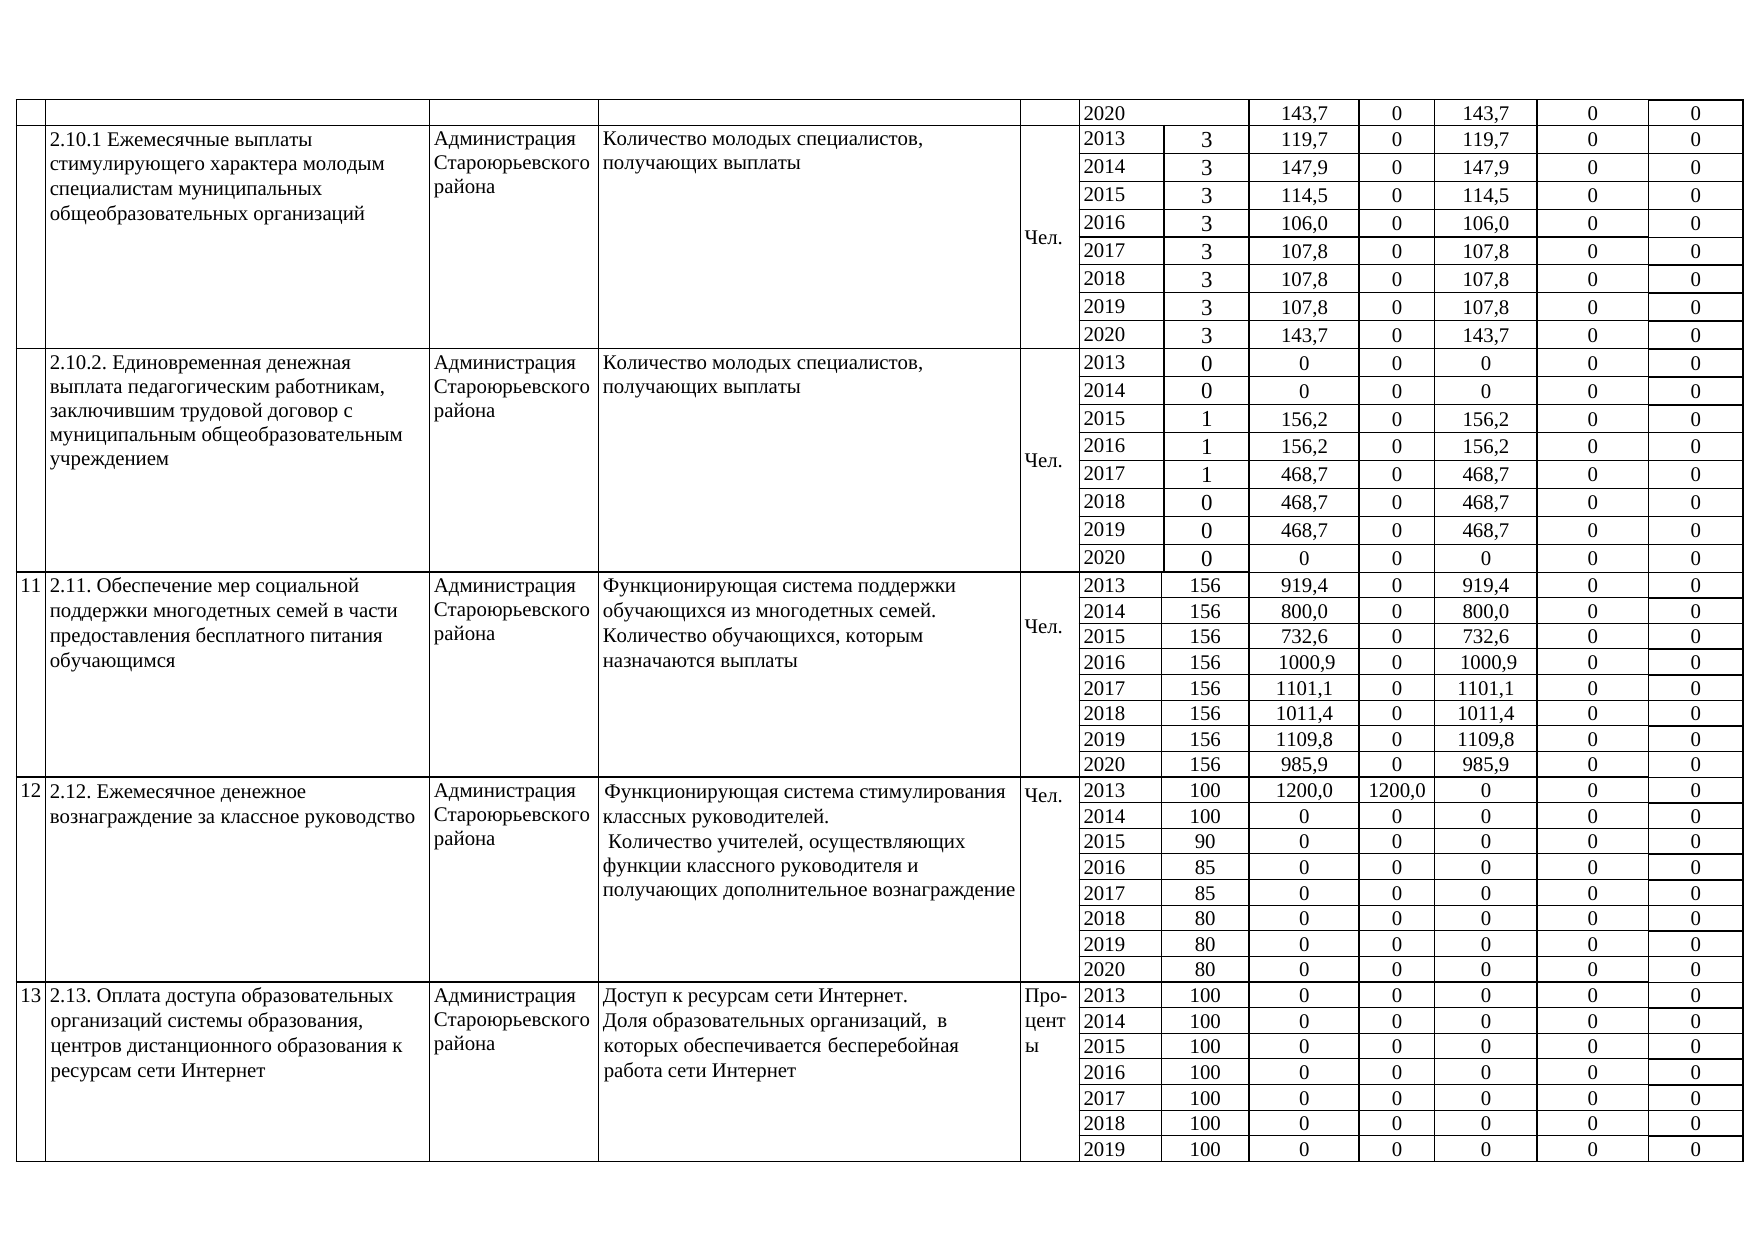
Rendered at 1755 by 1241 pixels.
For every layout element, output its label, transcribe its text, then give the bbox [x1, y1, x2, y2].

table_cell 2019 [1080, 293, 1163, 320]
table_cell 0 [1538, 265, 1648, 292]
table_cell 0 [1538, 1136, 1648, 1161]
table_cell 0 [1538, 573, 1648, 597]
table_cell 11 [17, 573, 45, 776]
table_cell 0 [1649, 881, 1742, 904]
table_cell 3 [1165, 126, 1248, 153]
table_cell 0 [1250, 1034, 1358, 1058]
table_cell 0 [1360, 726, 1434, 751]
table_cell 0 [1649, 983, 1742, 1007]
table_cell [1744, 460, 1754, 488]
table_cell 156 [1162, 649, 1248, 674]
table_cell 0 [1165, 517, 1248, 543]
table_cell 0 [1360, 126, 1434, 153]
table_cell 0 [1165, 489, 1248, 516]
table_cell [1744, 516, 1754, 543]
table_cell 0 [1649, 489, 1742, 516]
table_cell 0 [1360, 154, 1434, 181]
table_cell 0 [1649, 1060, 1742, 1084]
table_cell 0 [1649, 210, 1742, 236]
table_cell 0 [1649, 350, 1742, 376]
table_cell 0 [1649, 804, 1742, 828]
table_cell [1744, 802, 1754, 828]
table_cell 2.13. Оплата доступа образовательных организаций системы образования, центров дистанционного образования к ресурсам сети Интернет [46, 983, 429, 1161]
table_cell 2016 [1080, 433, 1163, 460]
table_cell 85 [1162, 880, 1248, 904]
table_cell 0 [1649, 154, 1742, 181]
table_cell 2017 [1080, 880, 1161, 904]
table_cell 0 [1360, 517, 1434, 543]
table_cell 2018 [1080, 1111, 1161, 1135]
table_cell 0 [1250, 906, 1358, 930]
table_cell 985,9 [1435, 752, 1536, 776]
table_cell 0 [1360, 803, 1434, 828]
table_cell 156 [1162, 675, 1248, 699]
table_cell 0 [1649, 545, 1742, 571]
table_cell Функционирующая система поддержки обучающихся из многодетных семей. Количество обучающихся, которым назначаются выплаты [599, 573, 1020, 776]
table_cell 0 [1538, 624, 1648, 648]
table_cell [430, 100, 598, 125]
table_cell 143,7 [1435, 100, 1536, 125]
table_cell 0 [1538, 154, 1648, 181]
table_cell 114,5 [1250, 182, 1358, 208]
table_cell 0 [1360, 854, 1434, 879]
table_cell 0 [1360, 238, 1434, 264]
table_cell 1000,9 [1250, 649, 1358, 674]
table_cell 0 [1435, 1111, 1536, 1135]
table_cell 0 [1435, 1034, 1536, 1058]
table_cell 0 [1649, 1111, 1742, 1135]
table_cell [1744, 181, 1754, 208]
table_cell 2015 [1080, 1034, 1161, 1058]
table_cell 107,8 [1250, 265, 1358, 292]
table_cell 0 [1360, 1136, 1434, 1161]
table_cell 0 [1538, 778, 1648, 802]
table_cell 0 [1360, 906, 1434, 930]
table_cell 0 [1538, 349, 1648, 376]
table_cell 468,7 [1435, 517, 1536, 543]
table_cell 3 [1165, 321, 1248, 348]
table_cell 0 [1250, 829, 1358, 853]
table_cell 0 [1649, 650, 1742, 674]
table_cell 0 [1538, 649, 1648, 674]
table_cell 2.10.2. Единовременная денежная выплата педагогическим работникам, заключившим трудовой договор с муниципальным общеобразовательным учреждением [46, 349, 429, 571]
table_cell Количество молодых специалистов, получающих выплаты [599, 349, 1020, 571]
table_cell 0 [1649, 829, 1742, 853]
table_cell Администрация Староюрьевского района [430, 349, 598, 571]
table_cell 0 [1538, 293, 1648, 320]
table_cell Функционирующая система стимулирования классных руководителей. Количество учителей, осуществляющих функции классного руководителя и получающих дополнительное вознаграждение [599, 778, 1020, 981]
table_cell 0 [1538, 377, 1648, 404]
table_cell 2013 [1080, 573, 1161, 597]
table_cell 2.10.1 Ежемесячные выплаты стимулирующего характера молодым специалистам муниципальных общеобразовательных организаций [46, 126, 429, 348]
table_cell 0 [1538, 433, 1648, 460]
table_cell 143,7 [1250, 321, 1358, 348]
table_cell 732,6 [1435, 624, 1536, 648]
table_cell [1744, 674, 1754, 699]
table_cell 919,4 [1435, 573, 1536, 597]
table_cell 0 [1360, 1111, 1434, 1135]
table_cell 0 [1538, 405, 1648, 432]
table_cell 0 [1538, 931, 1648, 956]
table_cell [1744, 404, 1754, 432]
table_cell [1744, 236, 1754, 264]
table_cell 2013 [1080, 126, 1163, 153]
table_cell [17, 349, 45, 571]
table_cell 0 [1538, 461, 1648, 488]
table_cell [599, 100, 1020, 125]
table_cell 985,9 [1250, 752, 1358, 776]
table_cell 0 [1435, 803, 1536, 828]
table_cell 0 [1250, 983, 1358, 1007]
table_cell [1744, 879, 1754, 904]
table_cell 0 [1360, 675, 1434, 699]
table_cell Администрация Староюрьевского района [430, 778, 598, 981]
table_cell 0 [1165, 377, 1248, 404]
table_cell 0 [1649, 624, 1742, 648]
table_cell [1744, 320, 1754, 348]
table_cell [1744, 432, 1754, 460]
table_cell 0 [1250, 349, 1358, 376]
table_cell 2020 [1080, 100, 1248, 125]
table_cell [46, 100, 429, 125]
table_cell 1 [1165, 405, 1248, 432]
table_cell 0 [1250, 1085, 1358, 1109]
table_cell 156 [1162, 598, 1248, 623]
table_cell 468,7 [1250, 489, 1358, 516]
table_cell 0 [1538, 957, 1648, 981]
table_cell 0 [1538, 983, 1648, 1007]
table_cell 3 [1165, 265, 1248, 292]
table_cell 1 [1165, 433, 1248, 460]
table_cell [1744, 725, 1754, 751]
table_cell [1744, 292, 1754, 320]
table_cell 147,9 [1435, 154, 1536, 181]
table_cell [1744, 905, 1754, 930]
table_cell 0 [1538, 517, 1648, 543]
table_cell 0 [1360, 880, 1434, 904]
table_cell 0 [1649, 406, 1742, 432]
table_cell Администрация Староюрьевского района [430, 126, 598, 348]
table_cell 143,7 [1435, 321, 1536, 348]
table_cell 0 [1538, 752, 1648, 776]
table_cell 0 [1538, 854, 1648, 879]
table_cell 0 [1360, 573, 1434, 597]
table_cell 0 [1538, 1085, 1648, 1109]
table_cell 0 [1649, 573, 1742, 597]
table_cell [1744, 597, 1754, 623]
table_cell 0 [1649, 266, 1742, 292]
table_cell [1744, 853, 1754, 879]
table_cell 2020 [1080, 321, 1163, 348]
table_cell Администрация Староюрьевского района [430, 983, 598, 1161]
table_cell 0 [1649, 433, 1742, 460]
table_cell [1744, 623, 1754, 648]
table_cell 2018 [1080, 489, 1163, 516]
table_cell 2019 [1080, 726, 1161, 751]
table_cell 156,2 [1250, 405, 1358, 432]
table_cell [1744, 153, 1754, 181]
table_cell 147,9 [1250, 154, 1358, 181]
table_cell 0 [1250, 854, 1358, 879]
table_cell 0 [1649, 599, 1742, 623]
table_cell 0 [1435, 906, 1536, 930]
table_cell 0 [1435, 1085, 1536, 1109]
table_cell 0 [1435, 880, 1536, 904]
table_cell 0 [1538, 675, 1648, 699]
table_cell [1744, 99, 1754, 125]
table_cell [1744, 776, 1754, 802]
table_cell 0 [1165, 349, 1248, 376]
table_cell 0 [1649, 378, 1742, 404]
table_cell 919,4 [1250, 573, 1358, 597]
table_cell 0 [1360, 461, 1434, 488]
table_cell 107,8 [1435, 238, 1536, 264]
table_cell 156 [1162, 752, 1248, 776]
table_cell Чел. [1021, 349, 1079, 571]
table_cell 0 [1649, 1034, 1742, 1058]
table_cell 100 [1162, 1059, 1248, 1084]
table_cell 119,7 [1250, 126, 1358, 153]
table_cell 0 [1360, 983, 1434, 1007]
table_cell 0 [1538, 906, 1648, 930]
table_cell 0 [1538, 321, 1648, 348]
table_cell 0 [1649, 727, 1742, 751]
table_cell 0 [1360, 1034, 1434, 1058]
table_cell 1000,9 [1435, 649, 1536, 674]
table_cell 0 [1360, 598, 1434, 623]
table_cell 0 [1435, 1136, 1536, 1161]
table_cell Про­центы [1021, 983, 1079, 1161]
table_cell [1744, 1084, 1754, 1109]
table_cell 156,2 [1250, 433, 1358, 460]
table_cell 1200,0 [1360, 778, 1434, 802]
table_cell 107,8 [1250, 293, 1358, 320]
table_cell 468,7 [1435, 461, 1536, 488]
table_cell Администрация Староюрьевского района [430, 573, 598, 776]
table_cell 0 [1538, 829, 1648, 853]
table_cell 0 [1649, 855, 1742, 879]
table_cell [1744, 209, 1754, 236]
table_cell 0 [1360, 405, 1434, 432]
table_cell 13 [17, 983, 45, 1161]
table_cell [1744, 1058, 1754, 1084]
table_cell 0 [1649, 294, 1742, 320]
table_cell 100 [1162, 983, 1248, 1007]
table_cell [1744, 1033, 1754, 1058]
table_cell 0 [1250, 377, 1358, 404]
table_cell 468,7 [1250, 517, 1358, 543]
table_cell 100 [1162, 1111, 1248, 1135]
table_cell 0 [1250, 1136, 1358, 1161]
table_cell 1011,4 [1435, 701, 1536, 725]
table_cell 3 [1165, 182, 1248, 208]
table_cell 156 [1162, 726, 1248, 751]
table_cell 468,7 [1250, 461, 1358, 488]
table_cell 0 [1360, 265, 1434, 292]
table_cell 0 [1360, 545, 1434, 571]
table_cell 2018 [1080, 906, 1161, 930]
table_cell 1200,0 [1250, 778, 1358, 802]
table_cell [1744, 930, 1754, 956]
table_cell 85 [1162, 854, 1248, 879]
table_cell 80 [1162, 931, 1248, 956]
table_cell 2017 [1080, 238, 1163, 264]
table_cell 2016 [1080, 210, 1163, 236]
table_cell 800,0 [1250, 598, 1358, 623]
table_cell 156,2 [1435, 405, 1536, 432]
table_cell 2015 [1080, 624, 1161, 648]
table_cell 0 [1649, 778, 1742, 802]
table_cell 0 [1165, 545, 1248, 571]
table_cell [1744, 956, 1754, 981]
table_cell 3 [1165, 210, 1248, 236]
table_cell 0 [1360, 701, 1434, 725]
table_cell 2017 [1080, 461, 1163, 488]
table_cell 0 [1435, 545, 1536, 571]
table_cell 0 [1538, 803, 1648, 828]
table_cell 1 [1165, 461, 1248, 488]
table_cell 0 [1250, 1059, 1358, 1084]
table_cell 2014 [1080, 377, 1163, 404]
table_cell 2015 [1080, 182, 1163, 208]
table_cell [1744, 488, 1754, 516]
table_cell [1744, 1007, 1754, 1033]
table_cell 0 [1649, 906, 1742, 930]
table_cell 2.11. Обеспечение мер социальной поддержки многодетных семей в части предоставления бесплатного питания обучающимся [46, 573, 429, 776]
table_cell 0 [1538, 701, 1648, 725]
table_cell 0 [1649, 676, 1742, 699]
table_cell 0 [1649, 517, 1742, 543]
table_cell 107,8 [1435, 293, 1536, 320]
table_cell 106,0 [1435, 210, 1536, 236]
table_cell 3 [1165, 238, 1248, 264]
table_cell 0 [1360, 1085, 1434, 1109]
table_cell 0 [1538, 210, 1648, 236]
table_cell 100 [1162, 1136, 1248, 1161]
table_cell 0 [1435, 829, 1536, 853]
table_cell 114,5 [1435, 182, 1536, 208]
table_cell 80 [1162, 957, 1248, 981]
table_cell 0 [1360, 210, 1434, 236]
table_cell 0 [1649, 461, 1742, 488]
table_cell 2013 [1080, 983, 1161, 1007]
table_cell 0 [1538, 726, 1648, 751]
table_cell 2020 [1080, 752, 1161, 776]
table_cell 156 [1162, 573, 1248, 597]
table_cell 0 [1649, 701, 1742, 725]
table_cell 0 [1649, 1009, 1742, 1033]
table_cell 119,7 [1435, 126, 1536, 153]
table_cell [1744, 125, 1754, 153]
table_cell 0 [1360, 433, 1434, 460]
table_cell [1021, 100, 1079, 125]
table_cell 3 [1165, 293, 1248, 320]
table_cell 0 [1435, 778, 1536, 802]
table_cell 3 [1165, 154, 1248, 181]
table_cell 2017 [1080, 1085, 1161, 1109]
table_cell 0 [1360, 829, 1434, 853]
table_cell 2019 [1080, 517, 1163, 543]
table_cell 0 [1360, 489, 1434, 516]
table_cell 2014 [1080, 803, 1161, 828]
table_cell 0 [1360, 931, 1434, 956]
table_cell 100 [1162, 1008, 1248, 1033]
table_cell 2018 [1080, 265, 1163, 292]
table_cell 100 [1162, 1034, 1248, 1058]
table_cell 0 [1649, 752, 1742, 776]
table_cell 732,6 [1250, 624, 1358, 648]
table_cell 0 [1649, 957, 1742, 981]
table_cell 0 [1538, 126, 1648, 153]
table_cell 0 [1360, 649, 1434, 674]
table_cell [1744, 700, 1754, 725]
table_cell 0 [1360, 1059, 1434, 1084]
table_cell 0 [1250, 803, 1358, 828]
table_cell 0 [1435, 1059, 1536, 1084]
table_cell 0 [1360, 349, 1434, 376]
table_cell 468,7 [1435, 489, 1536, 516]
table_cell 0 [1250, 1008, 1358, 1033]
table_cell 2017 [1080, 675, 1161, 699]
table_cell 143,7 [1250, 100, 1358, 125]
table_cell 2015 [1080, 829, 1161, 853]
table_cell 800,0 [1435, 598, 1536, 623]
table_cell 0 [1435, 854, 1536, 879]
table_cell 1101,1 [1250, 675, 1358, 699]
table_cell 0 [1538, 880, 1648, 904]
table_cell 2.12. Ежемесячное денежное вознаграждение за классное руководство [46, 778, 429, 981]
table_cell 100 [1162, 803, 1248, 828]
table_cell Чел. [1021, 778, 1079, 981]
table_cell Доступ к ресурсам сети Интернет. Доля образовательных организаций, в которых обеспечивается бесперебойная работа сети Интернет [599, 983, 1020, 1161]
table_cell 100 [1162, 1085, 1248, 1109]
table_cell 0 [1250, 545, 1358, 571]
table_cell 0 [1538, 1111, 1648, 1135]
table_cell 90 [1162, 829, 1248, 853]
table_cell 0 [1360, 957, 1434, 981]
table_cell 106,0 [1250, 210, 1358, 236]
table_cell 2015 [1080, 405, 1163, 432]
table_cell [1744, 264, 1754, 292]
table_cell 2014 [1080, 598, 1161, 623]
table_cell [1744, 376, 1754, 404]
table_cell 2020 [1080, 545, 1163, 571]
table_cell 2018 [1080, 701, 1161, 725]
table_cell 0 [1250, 1111, 1358, 1135]
table_cell 2016 [1080, 854, 1161, 879]
table_cell 0 [1649, 1086, 1742, 1109]
table_cell 0 [1435, 957, 1536, 981]
table_cell 156 [1162, 701, 1248, 725]
table_cell 0 [1250, 931, 1358, 956]
table_cell 0 [1435, 349, 1536, 376]
table_cell 0 [1435, 983, 1536, 1007]
table_cell 80 [1162, 906, 1248, 930]
table_cell Количество молодых специалистов, получающих выплаты [599, 126, 1020, 348]
table_cell 0 [1435, 931, 1536, 956]
table_cell 12 [17, 778, 45, 981]
table_cell [1744, 1135, 1754, 1161]
table_cell 2016 [1080, 1059, 1161, 1084]
table_cell [1744, 571, 1754, 597]
table_cell 0 [1250, 957, 1358, 981]
table_cell 0 [1360, 182, 1434, 208]
table_cell 0 [1538, 182, 1648, 208]
table_cell 0 [1538, 100, 1648, 125]
table_cell 0 [1435, 1008, 1536, 1033]
table_cell [17, 100, 45, 125]
table_cell 156,2 [1435, 433, 1536, 460]
table_cell 0 [1649, 182, 1742, 208]
table_cell 0 [1538, 598, 1648, 623]
table_cell 0 [1649, 238, 1742, 264]
table_cell 107,8 [1435, 265, 1536, 292]
table_cell 0 [1360, 293, 1434, 320]
table_cell 2019 [1080, 1136, 1161, 1161]
table_cell 0 [1649, 126, 1742, 153]
table_cell 2014 [1080, 154, 1163, 181]
table_cell 0 [1538, 545, 1648, 571]
table_cell 2014 [1080, 1008, 1161, 1033]
table_cell 1109,8 [1435, 726, 1536, 751]
table_cell 2020 [1080, 957, 1161, 981]
table_cell 0 [1649, 932, 1742, 956]
table_cell Чел. [1021, 126, 1079, 348]
table_cell [1744, 348, 1754, 376]
table_cell 2019 [1080, 931, 1161, 956]
table_cell 0 [1649, 1137, 1742, 1161]
table_cell [17, 126, 45, 348]
table_cell [1744, 1110, 1754, 1135]
table_cell 0 [1360, 1008, 1434, 1033]
table_cell 2013 [1080, 349, 1163, 376]
table_cell 100 [1162, 778, 1248, 802]
table_cell [1744, 544, 1754, 571]
table_cell 0 [1538, 1059, 1648, 1084]
table_cell 0 [1360, 624, 1434, 648]
table_cell 2016 [1080, 649, 1161, 674]
table_cell 0 [1649, 101, 1742, 125]
table_cell [1744, 828, 1754, 853]
table_cell 0 [1360, 100, 1434, 125]
table_cell 0 [1649, 322, 1742, 348]
table_cell 1109,8 [1250, 726, 1358, 751]
table_cell [1744, 648, 1754, 674]
table_cell 0 [1538, 238, 1648, 264]
table_cell 0 [1360, 752, 1434, 776]
table_cell 0 [1538, 1008, 1648, 1033]
table_cell 107,8 [1250, 238, 1358, 264]
table_cell Чел. [1021, 573, 1079, 776]
table_cell [1744, 751, 1754, 776]
table_cell 0 [1538, 489, 1648, 516]
table_cell 2013 [1080, 778, 1161, 802]
table_cell 0 [1538, 1034, 1648, 1058]
table_cell 0 [1435, 377, 1536, 404]
table_cell 1101,1 [1435, 675, 1536, 699]
table_cell 0 [1360, 321, 1434, 348]
table_cell 156 [1162, 624, 1248, 648]
table_cell 0 [1250, 880, 1358, 904]
table_cell [1744, 981, 1754, 1007]
table_cell 0 [1360, 377, 1434, 404]
table_cell 1011,4 [1250, 701, 1358, 725]
